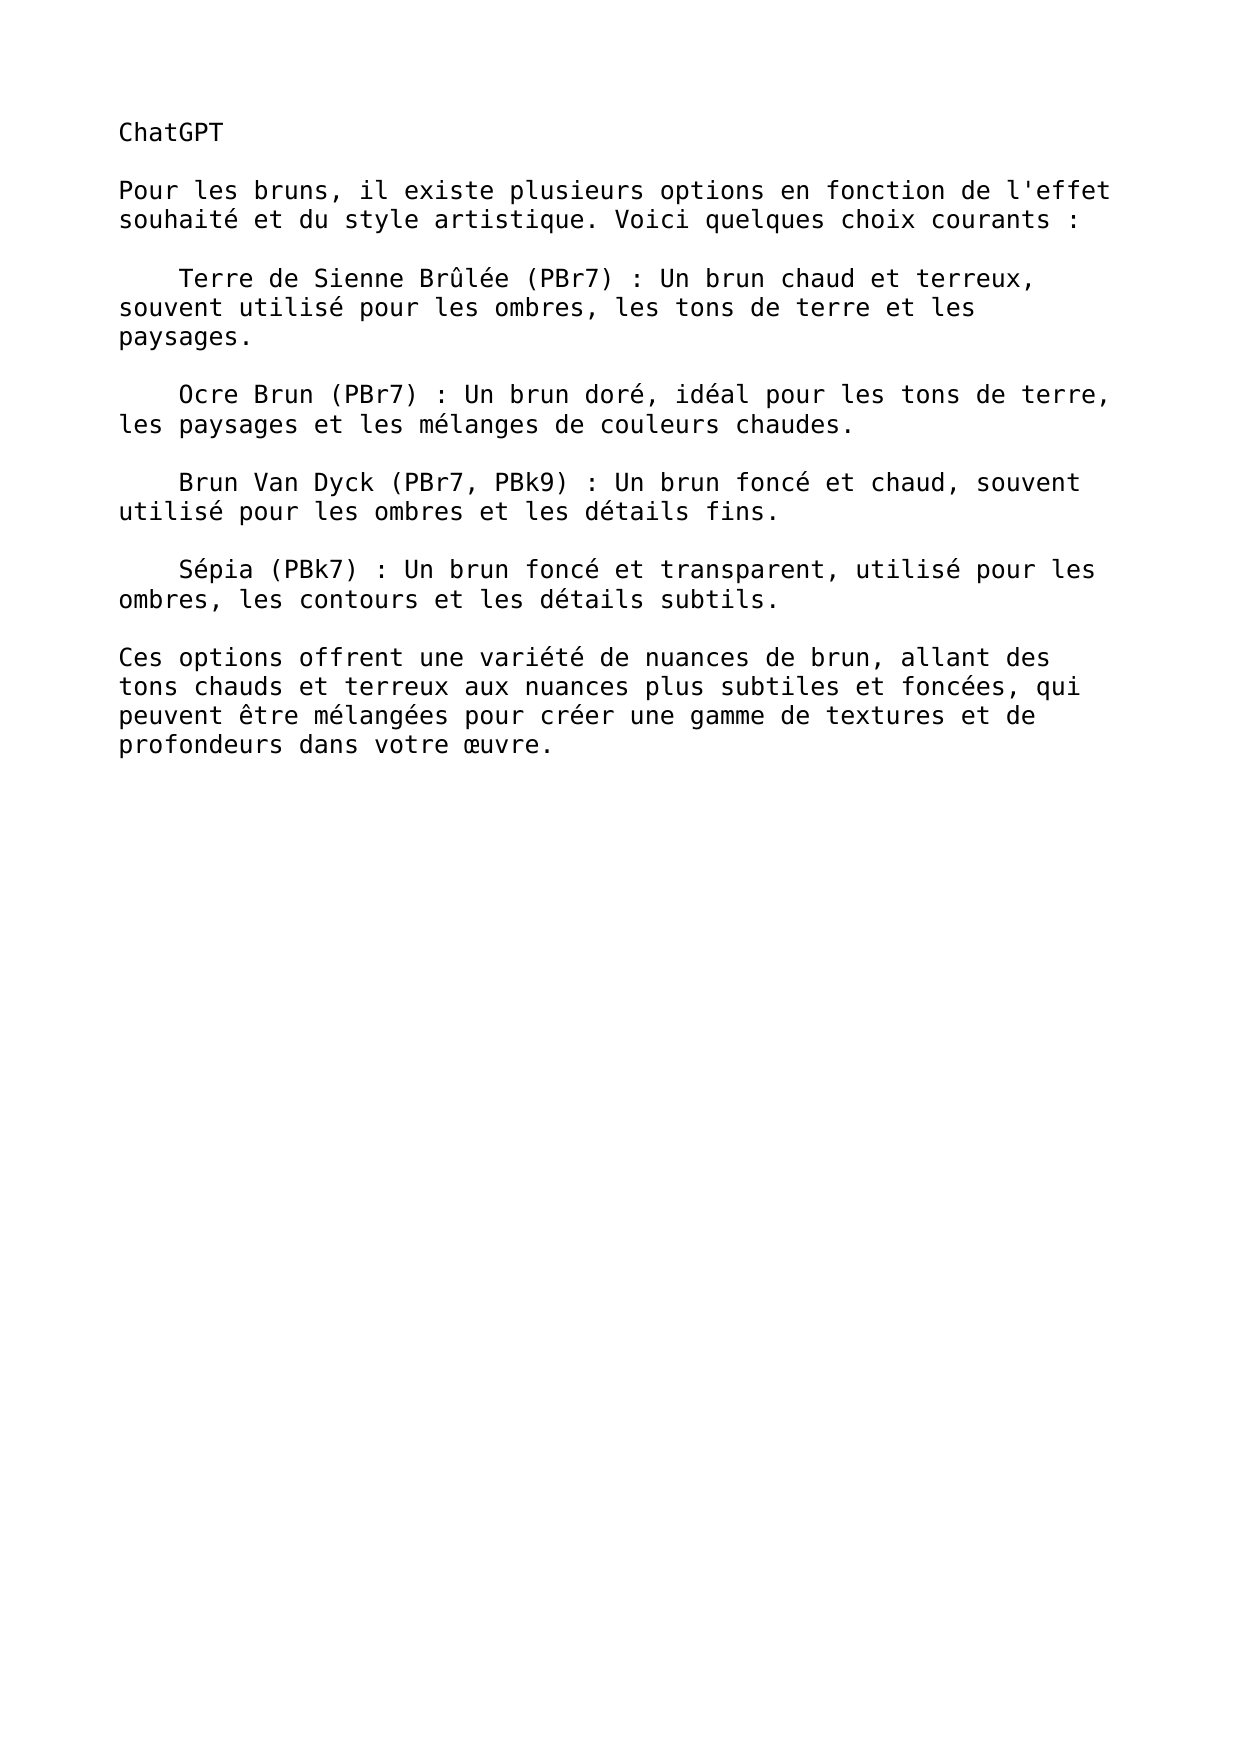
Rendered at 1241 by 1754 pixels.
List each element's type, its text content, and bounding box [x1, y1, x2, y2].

text ChatGPT Pour les bruns, il existe plusieurs options en fonction de l'effet souhaité et du style artistique. Voici quelques choix courants : Terre de Sienne Brûlée (PBr7) : Un brun chaud et terreux, souvent utilisé pour les ombres, les tons de terre et les paysages. Ocre Brun (PBr7) : Un brun doré, idéal pour les tons de terre, les paysages et les mélanges de couleurs chaudes. Brun Van Dyck (PBr7, PBk9) : Un brun foncé et chaud, souvent utilisé pour les ombres et les détails fins. Sépia (PBk7) : Un brun foncé et transparent, utilisé pour les ombres, les contours et les détails subtils. Ces options offrent une variété de nuances de brun, allant des tons chauds et terreux aux nuances plus subtiles et foncées, qui peuvent être mélangées pour créer une gamme de textures et de profondeurs dans votre œuvre. [118, 118, 1122, 760]
